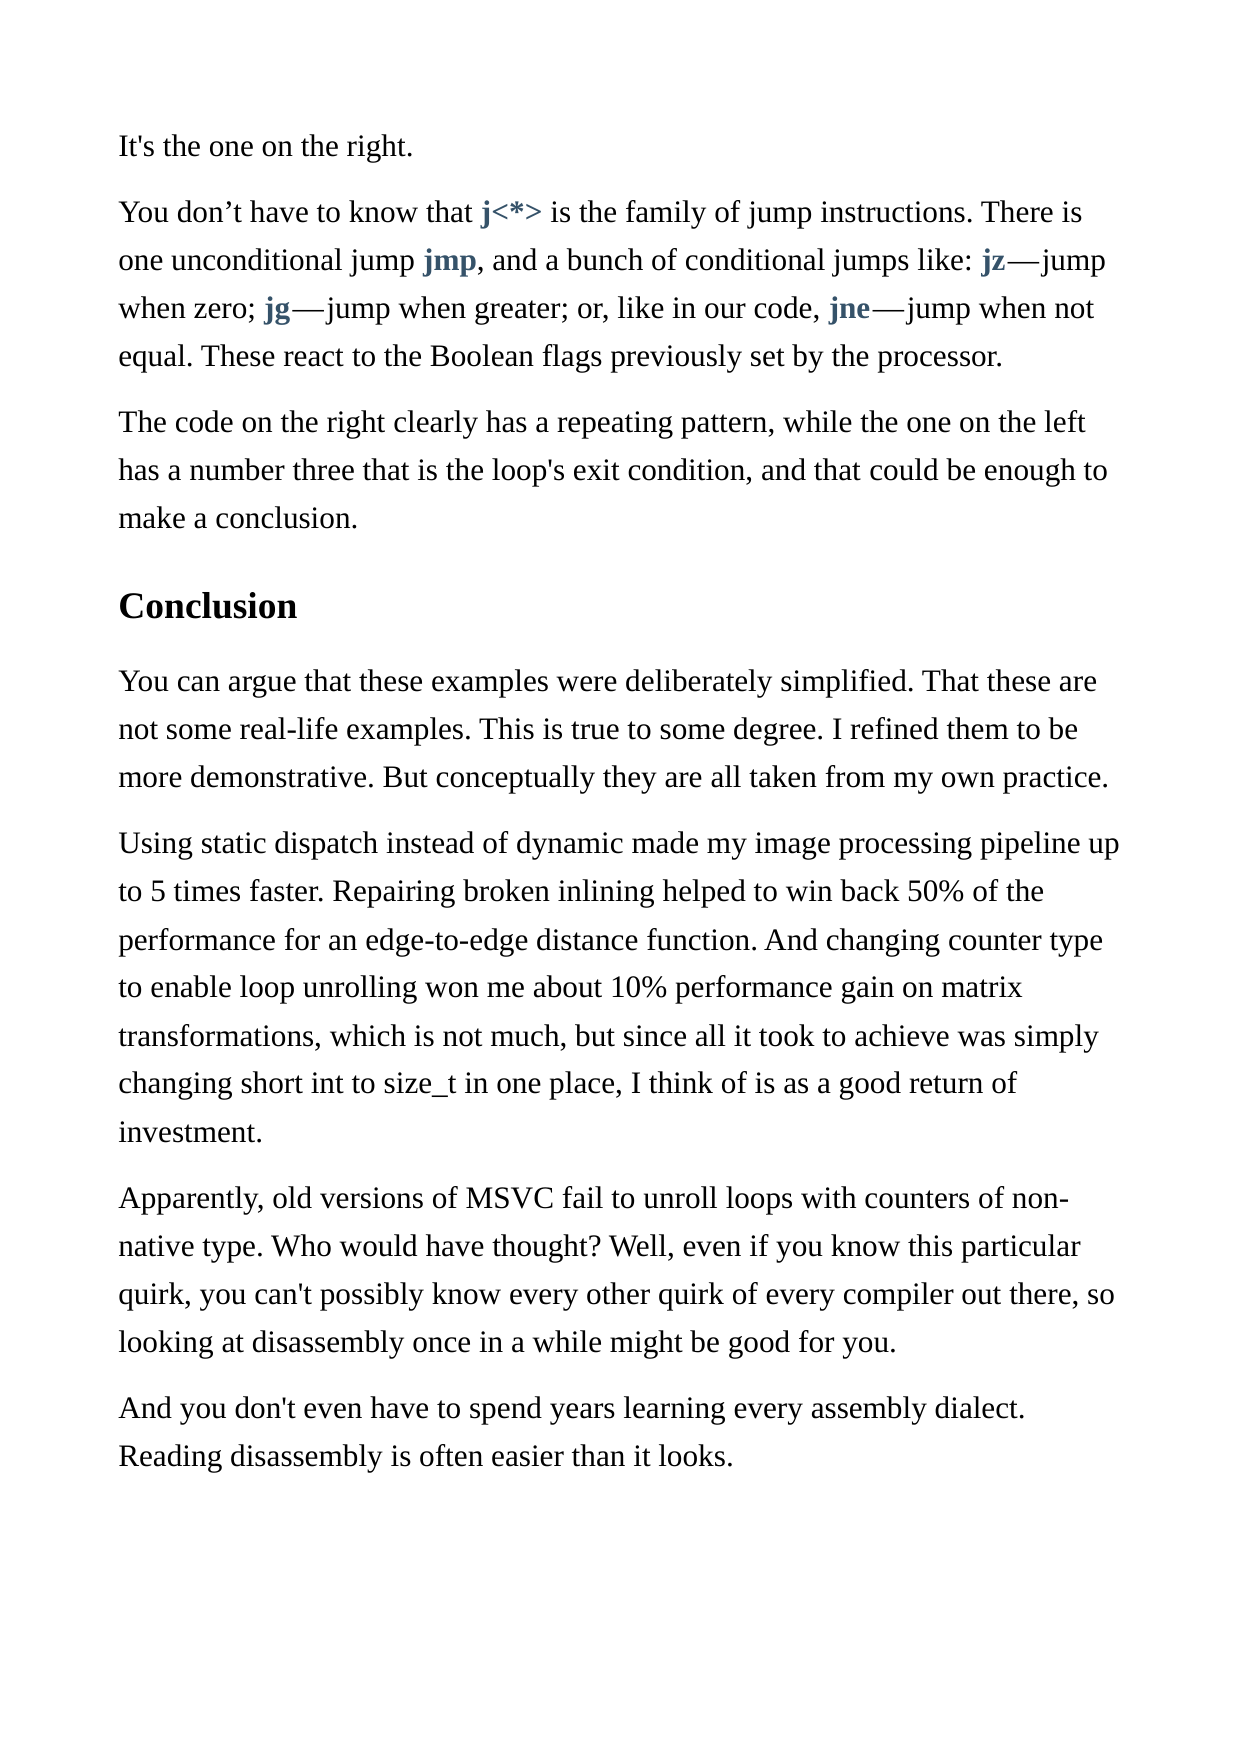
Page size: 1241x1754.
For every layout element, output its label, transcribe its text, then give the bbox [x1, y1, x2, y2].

text You can argue that these examples were deliberately simplified. That these are not some real-life examples. This is true to some degree. I refined them to be more demonstrative. But conceptually they are all taken from my own practice. [118, 653, 1122, 797]
text Using static dispatch instead of dynamic made my image processing pipeline up to 5 times faster. Repairing broken inlining helped to win back 50% of the performance for an edge-to-edge distance function. And changing counter type to enable loop unrolling won me about 10% performance gain on matrix transformations, which is not much, but since all it took to achieve was simply changing short int to size_t in one place, I think of is as a good return of investment. [118, 816, 1122, 1152]
subtitle Conclusion [118, 583, 1122, 626]
text You don’t have to know that j<*> is the family of jump instructions. There is one unconditional jump jmp, and a bunch of conditional jumps like: jz — jump when zero; jg — jump when greater; or, like in our code, jne — jump when not equal. These react to the Boolean flags previously set by the processor. [118, 184, 1122, 376]
text And you don't even have to spend years learning every assembly dialect. Reading disassembly is often easier than it looks. [118, 1380, 1122, 1476]
text It's the one on the right. [118, 118, 1122, 166]
text Apparently, old versions of MSVC fail to unroll loops with counters of non-native type. Who would have thought? Well, even if you know this particular quirk, you can't possibly know every other quirk of every compiler out there, so looking at disassembly once in a while might be good for you. [118, 1170, 1122, 1362]
text The code on the right clearly has a repeating pattern, while the one on the left has a number three that is the loop's exit condition, and that could be enough to make a conclusion. [118, 394, 1122, 538]
